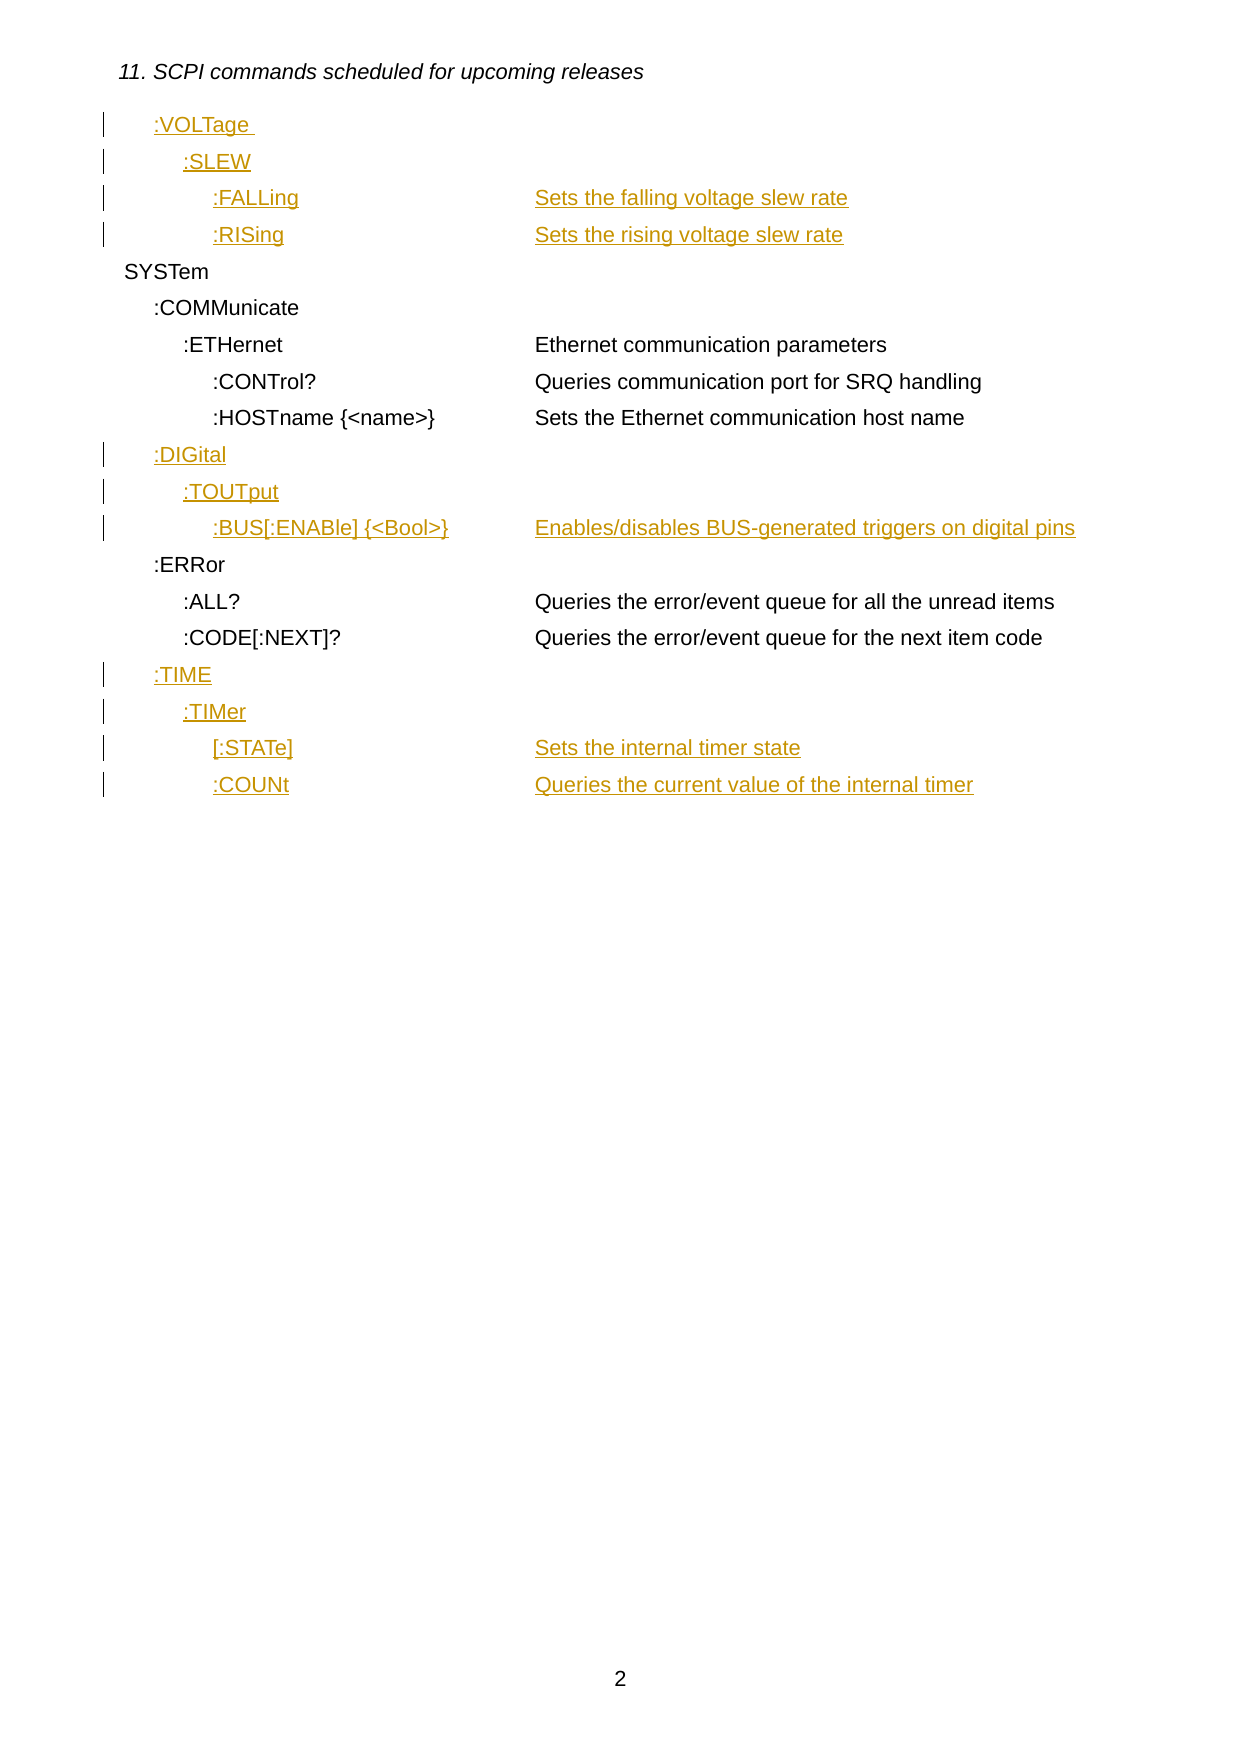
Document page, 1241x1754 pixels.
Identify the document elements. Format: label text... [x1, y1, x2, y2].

table_cell :TOUTput [118, 473, 529, 509]
table_cell :RISing [118, 216, 529, 253]
table_cell [529, 436, 1122, 473]
table_cell [529, 106, 1122, 143]
table_cell Sets the internal timer state [529, 730, 1122, 766]
table_cell [529, 473, 1122, 509]
table_cell Ethernet communication parameters [529, 326, 1122, 363]
table_cell Queries the error/event queue for the next item code [529, 620, 1122, 656]
table_cell :VOLTage [118, 106, 529, 143]
table_cell [529, 656, 1122, 693]
table_cell :COMMunicate [118, 290, 529, 326]
table_cell SYSTem [118, 253, 529, 289]
table_cell :FALLing [118, 180, 529, 216]
table_cell [:STATe] [118, 730, 529, 766]
table_cell :ERRor [118, 546, 529, 583]
table_cell [529, 253, 1122, 289]
table_cell :TIMer [118, 693, 529, 729]
table_cell :CONTrol? [118, 363, 529, 399]
table_cell [529, 290, 1122, 326]
table_cell [529, 143, 1122, 179]
table_cell Enables/disables BUS-generated triggers on digital pins [529, 510, 1122, 546]
table_cell :COUNt [118, 766, 529, 803]
table_cell :ALL? [118, 583, 529, 619]
table_cell [529, 693, 1122, 729]
table_cell Queries the current value of the internal timer [529, 766, 1122, 803]
table_cell Queries the error/event queue for all the unread items [529, 583, 1122, 619]
table_cell [529, 546, 1122, 583]
table_cell :DIGital [118, 436, 529, 473]
table_cell :CODE[:NEXT]? [118, 620, 529, 656]
table_cell :HOSTname {<name>} [118, 400, 529, 436]
table_cell Sets the rising voltage slew rate [529, 216, 1122, 253]
table_cell :TIME [118, 656, 529, 693]
table_cell Sets the Ethernet communication host name [529, 400, 1122, 436]
table_cell :BUS[:ENABle] {<Bool>} [118, 510, 529, 546]
table_cell Sets the falling voltage slew rate [529, 180, 1122, 216]
table_cell :SLEW [118, 143, 529, 179]
table_cell Queries communication port for SRQ handling [529, 363, 1122, 399]
table_cell :ETHernet [118, 326, 529, 363]
